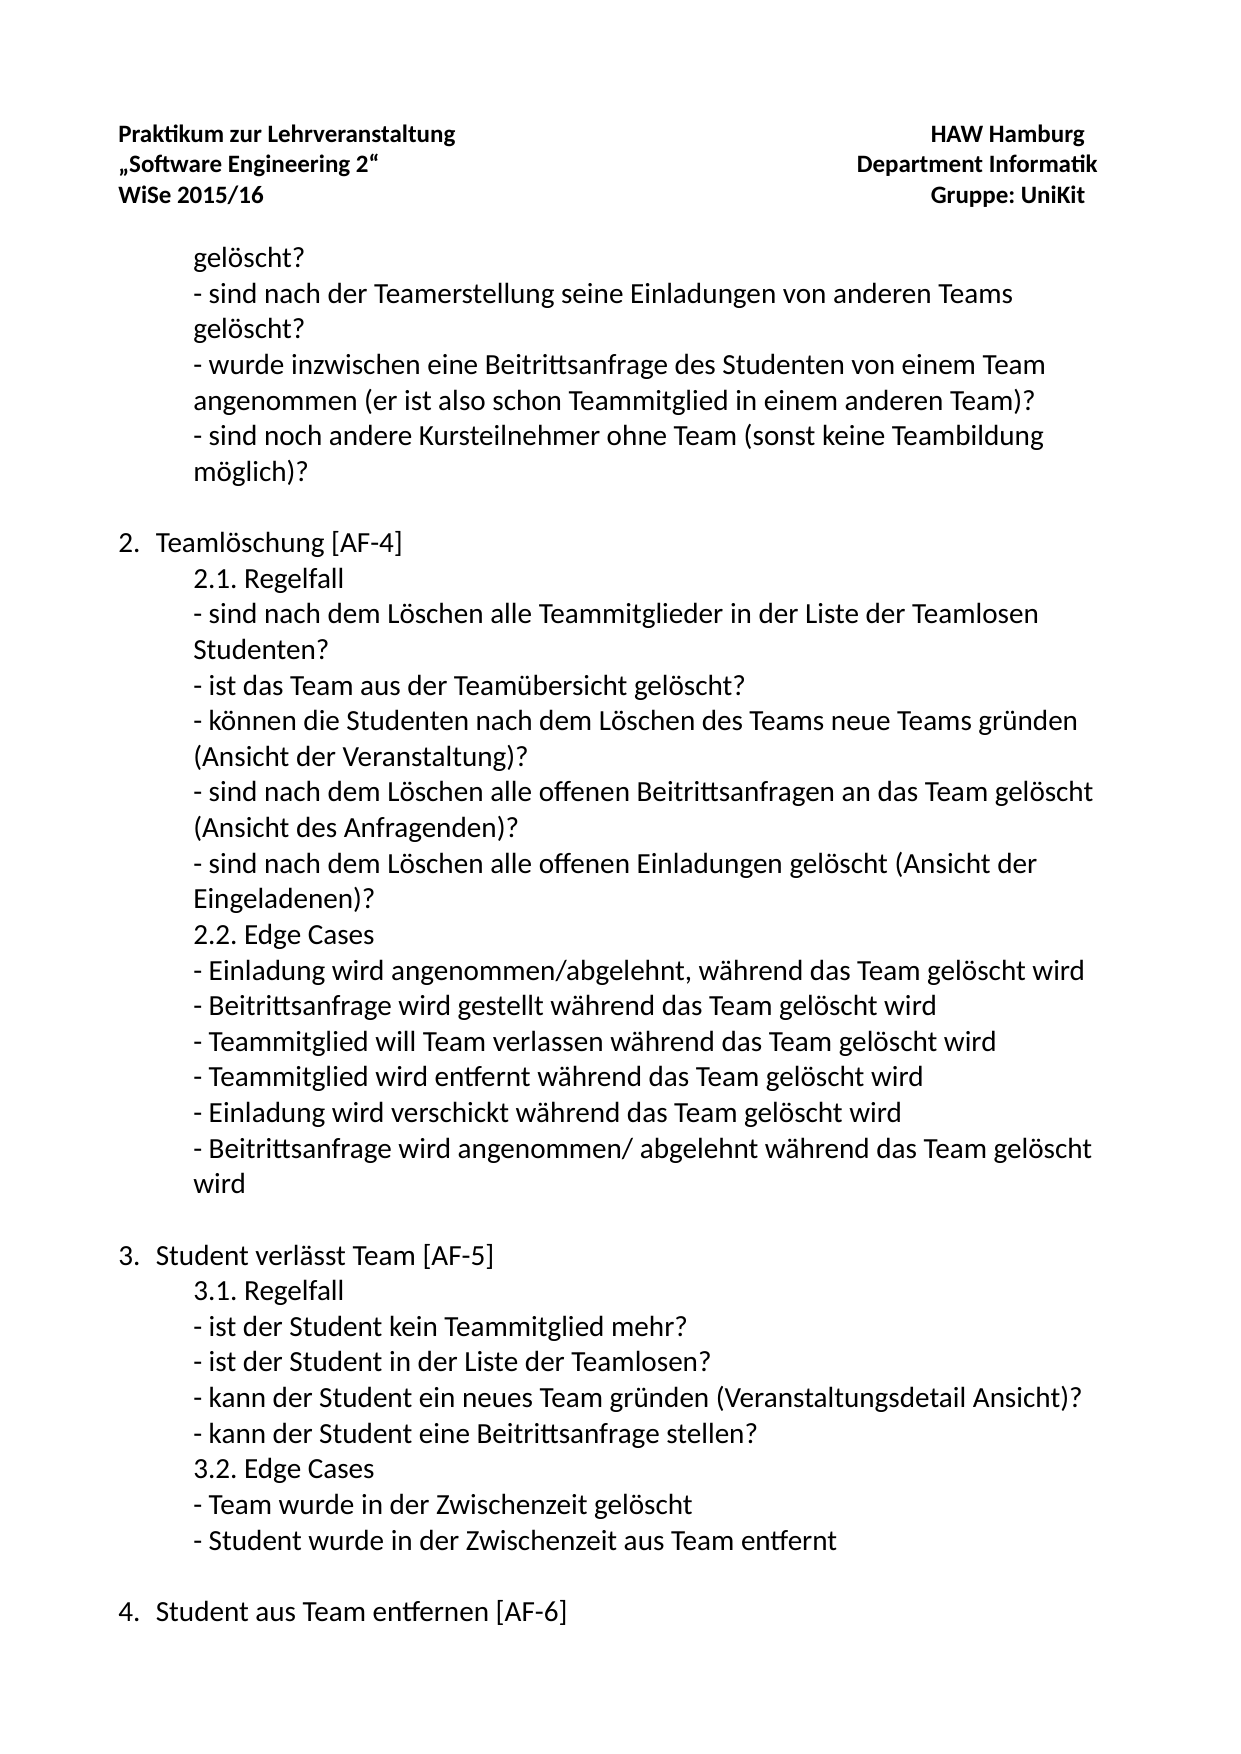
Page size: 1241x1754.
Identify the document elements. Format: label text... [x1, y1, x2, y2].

list - kann der Student ein neues Team gründen (Veranstaltungsdetail Ansicht)? [193, 1379, 1122, 1415]
list - Teammitglied will Team verlassen während das Team gelöscht wird [193, 1023, 1122, 1058]
list - können die Studenten nach dem Löschen des Teams neue Teams gründen (Ansicht der Veranstaltung)? [193, 702, 1122, 773]
list 3.2. Edge Cases [193, 1450, 1122, 1486]
list - sind noch andere Kursteilnehmer ohne Team (sonst keine Teambildung möglich)? [193, 417, 1122, 488]
list Student aus Team entfernen [AF-6] [118, 1593, 1122, 1628]
list - Team wurde in der Zwischenzeit gelöscht [193, 1486, 1122, 1522]
list - Beitrittsanfrage wird angenommen/ abgelehnt während das Team gelöscht wird [193, 1130, 1122, 1201]
list - Teammitglied wird entfernt während das Team gelöscht wird [193, 1058, 1122, 1094]
list - sind nach dem Löschen alle Teammitglieder in der Liste der Teamlosen Studenten? [193, 595, 1122, 667]
list gelöscht? [193, 239, 1122, 275]
list - kann der Student eine Beitrittsanfrage stellen? [193, 1415, 1122, 1450]
list Student verlässt Team [AF-5] [118, 1237, 1122, 1272]
list - ist der Student kein Teammitglied mehr? [193, 1308, 1122, 1343]
list Teamlöschung [AF-4] [118, 524, 1122, 560]
list - Beitrittsanfrage wird gestellt während das Team gelöscht wird [193, 987, 1122, 1023]
list - wurde inzwischen eine Beitrittsanfrage des Studenten von einem Team angenommen (er ist also schon Teammitglied in einem anderen Team)? [193, 346, 1122, 417]
list - sind nach dem Löschen alle offenen Einladungen gelöscht (Ansicht der Eingeladenen)? [193, 845, 1122, 916]
list - Einladung wird angenommen/abgelehnt, während das Team gelöscht wird [193, 952, 1122, 987]
list 3.1. Regelfall [193, 1272, 1122, 1308]
list 2.1. Regelfall [193, 560, 1122, 595]
list 2.2. Edge Cases [193, 916, 1122, 952]
list - sind nach dem Löschen alle offenen Beitrittsanfragen an das Team gelöscht (Ansicht des Anfragenden)? [193, 773, 1122, 845]
list - Einladung wird verschickt während das Team gelöscht wird [193, 1094, 1122, 1130]
list - ist das Team aus der Teamübersicht gelöscht? [193, 667, 1122, 702]
list - sind nach der Teamerstellung seine Einladungen von anderen Teams gelöscht? [193, 275, 1122, 346]
list - ist der Student in der Liste der Teamlosen? [193, 1343, 1122, 1379]
list - Student wurde in der Zwischenzeit aus Team entfernt [193, 1522, 1122, 1557]
